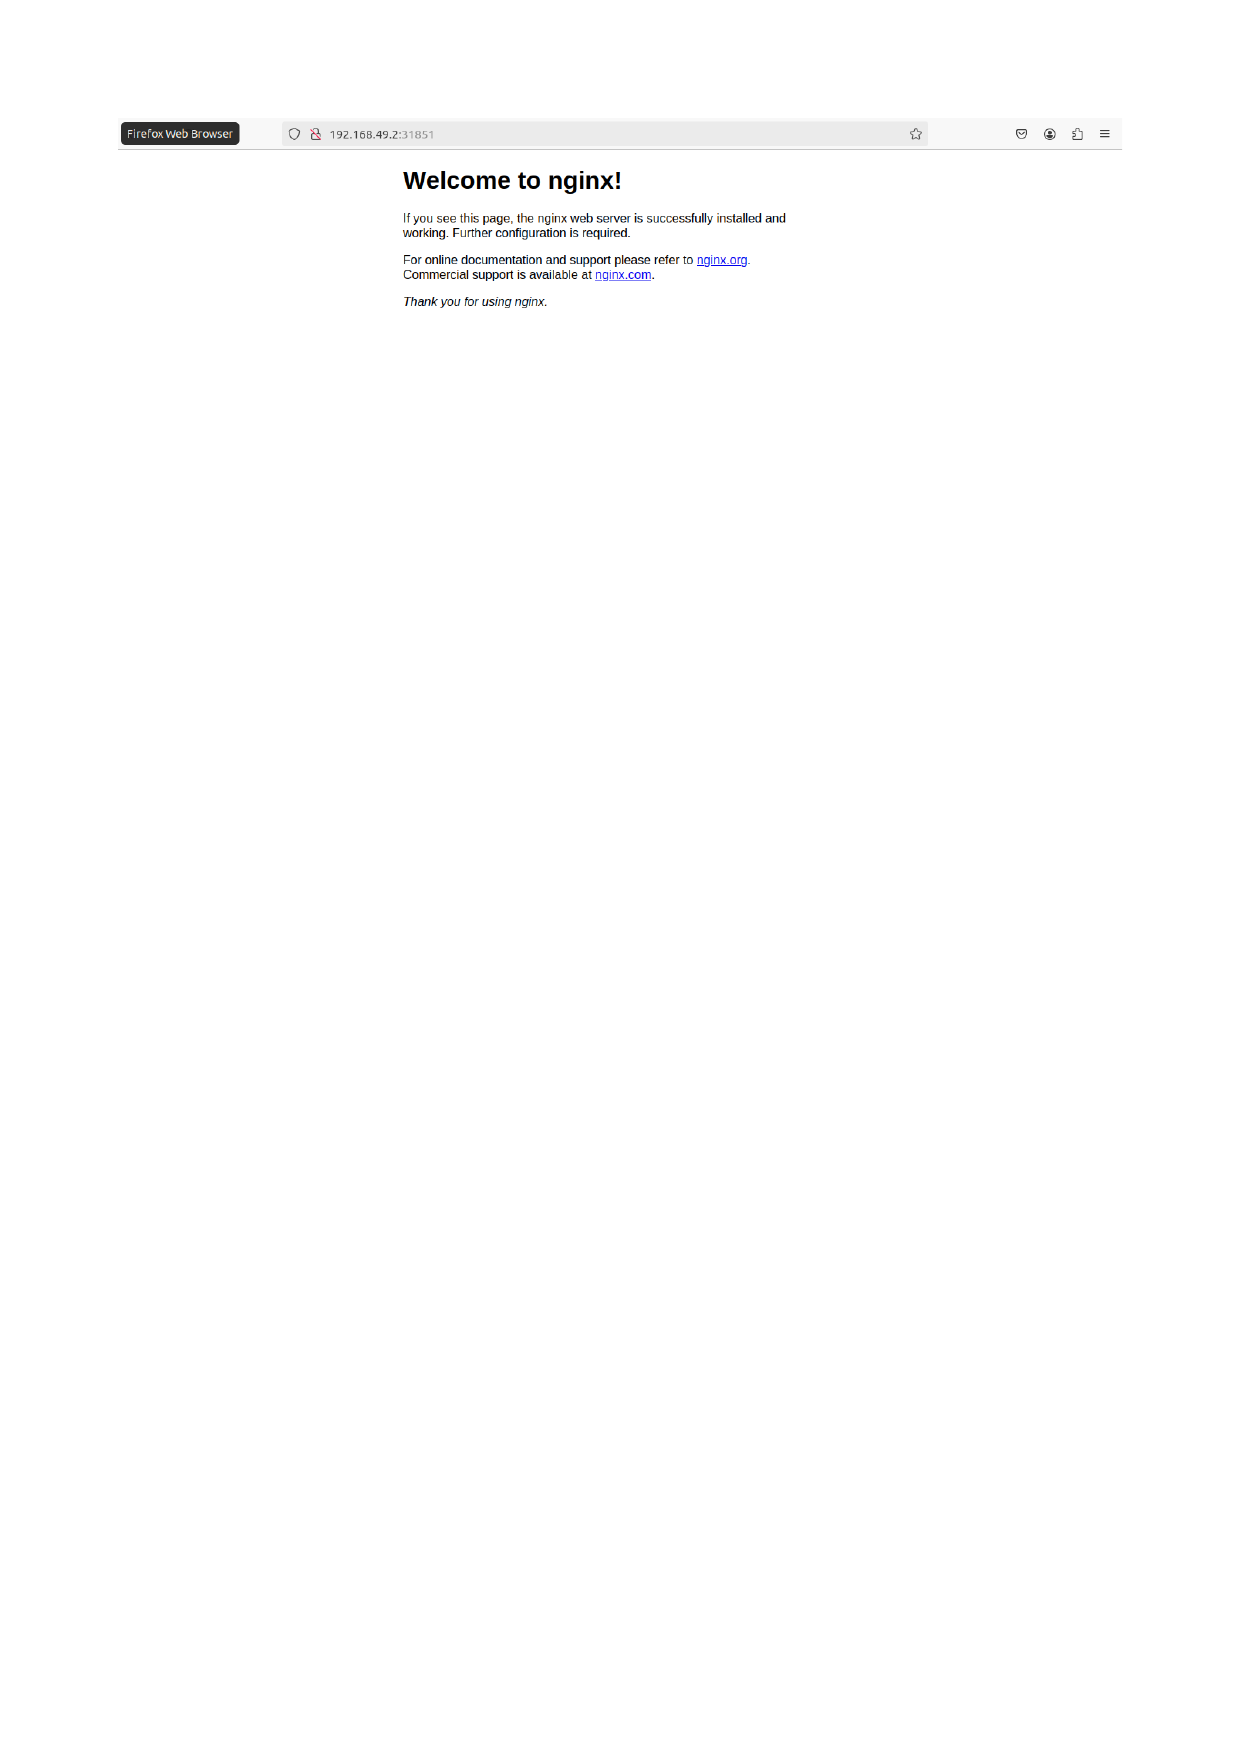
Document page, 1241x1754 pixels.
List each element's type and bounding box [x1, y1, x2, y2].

picture [118, 118, 1123, 582]
